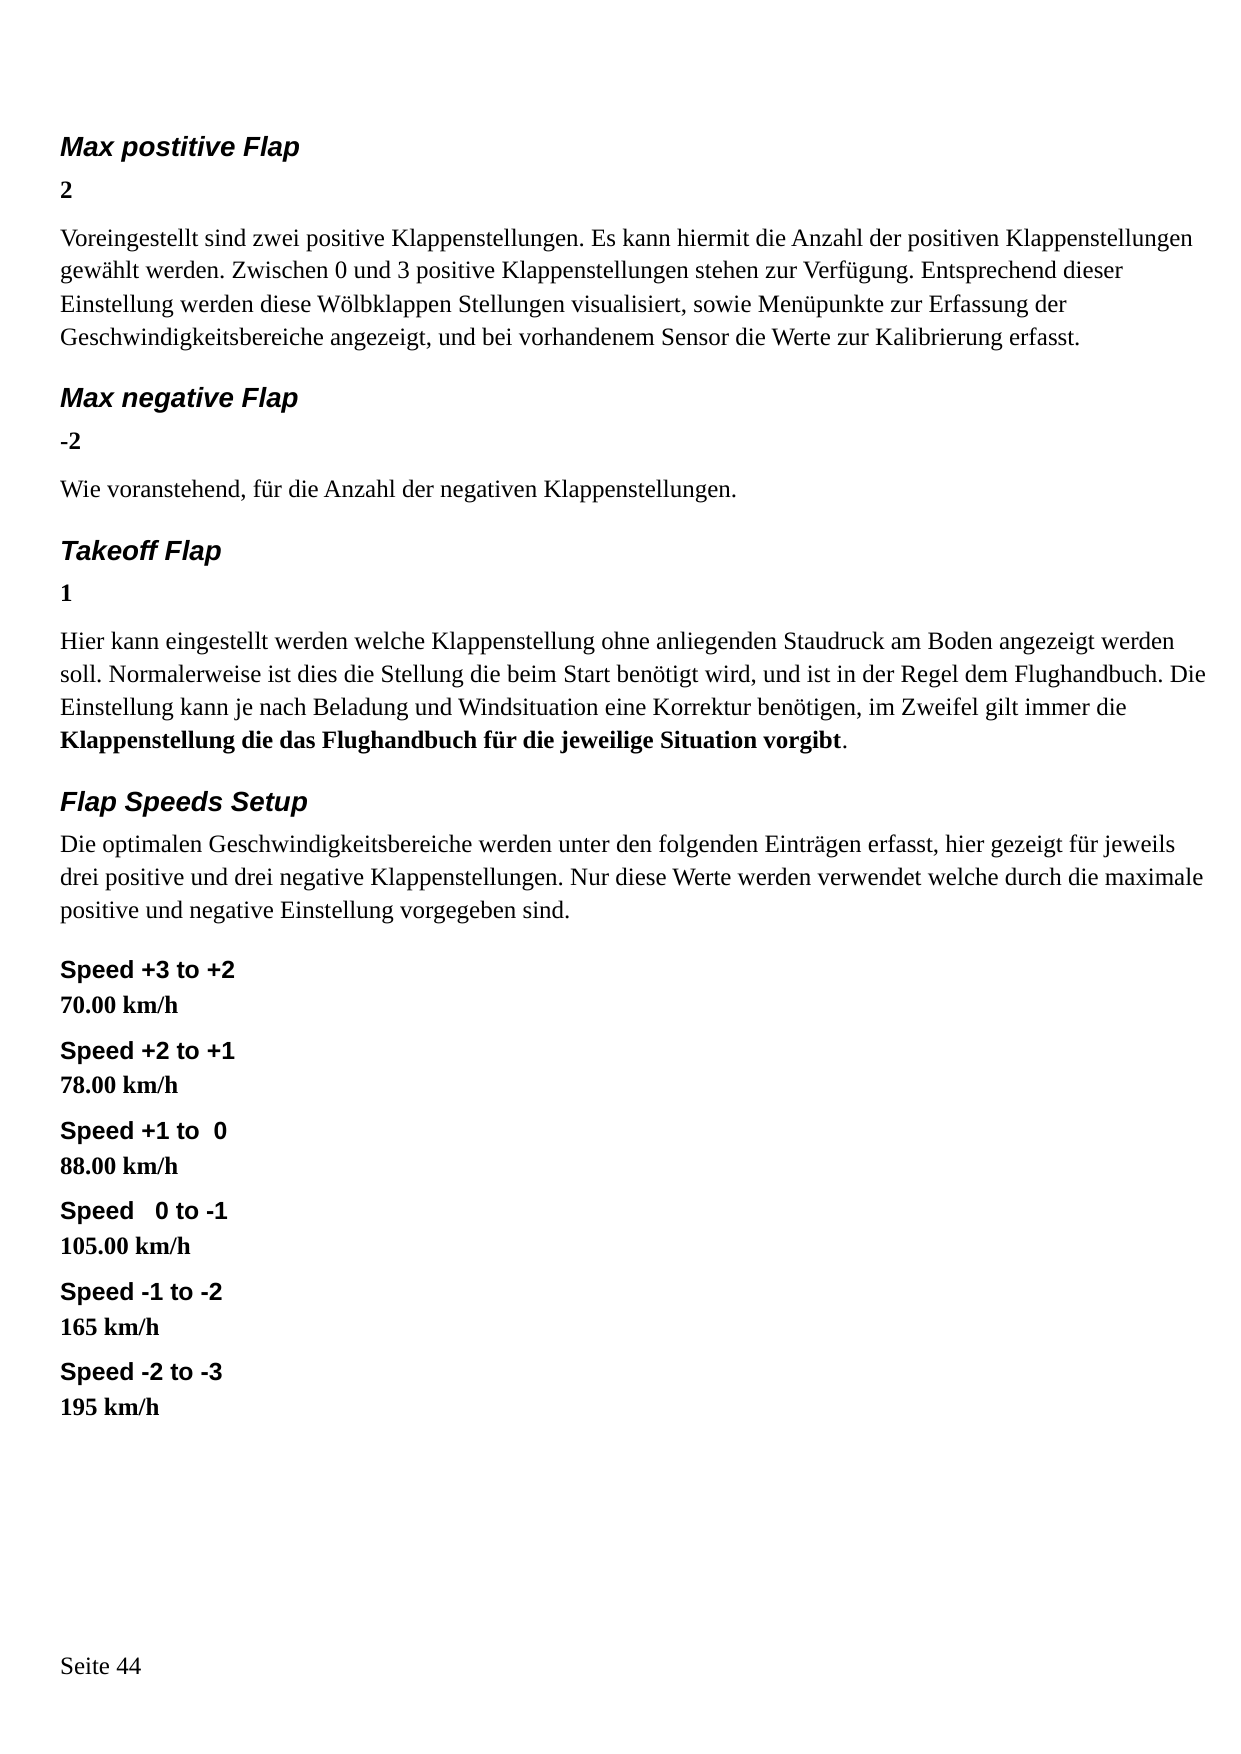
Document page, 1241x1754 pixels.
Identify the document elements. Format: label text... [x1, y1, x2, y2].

subtitle Flap Speeds Setup [60, 785, 1207, 817]
text 78.00 km/h [60, 1071, 1207, 1099]
subtitle Speed -2 to -3 [60, 1357, 1207, 1386]
text Voreingestellt sind zwei positive Klappenstellungen. Es kann hiermit die Anzahl der positiven Klappenstellungen gewählt werden. Zwischen 0 und 3 positive Klappenstellungen stehen zur Verfügung. Entsprechend dieser Einstellung werden diese Wölbklappen Stellungen visualisiert, sowie Menüpunkte zur Erfassung der Geschwindigkeitsbereiche angezeigt, und bei vorhandenem Sensor die Werte zur Kalibrierung erfasst. [60, 223, 1207, 350]
text Wie voranstehend, für die Anzahl der negativen Klappenstellungen. [60, 474, 1207, 502]
subtitle Takeoff Flap [60, 534, 1207, 566]
text 2 [60, 175, 1207, 204]
subtitle Speed +2 to +1 [60, 1036, 1207, 1064]
text 88.00 km/h [60, 1151, 1207, 1180]
text Die optimalen Geschwindigkeitsbereiche werden unter den folgenden Einträgen erfasst, hier gezeigt für jeweils drei positive und drei negative Klappenstellungen. Nur diese Werte werden verwendet welche durch die maximale positive und negative Einstellung vorgegeben sind. [60, 829, 1207, 924]
text 195 km/h [60, 1392, 1207, 1421]
subtitle Speed +3 to +2 [60, 956, 1207, 984]
subtitle Max postitive Flap [60, 131, 1207, 162]
text 165 km/h [60, 1312, 1207, 1340]
subtitle Speed +1 to 0 [60, 1116, 1207, 1145]
subtitle Max negative Flap [60, 382, 1207, 414]
text 105.00 km/h [60, 1231, 1207, 1260]
subtitle Speed 0 to -1 [60, 1196, 1207, 1225]
text -2 [60, 426, 1207, 455]
subtitle Speed -1 to -2 [60, 1277, 1207, 1305]
text Hier kann eingestellt werden welche Klappenstellung ohne anliegenden Staudruck am Boden angezeigt werden soll. Normalerweise ist dies die Stellung die beim Start benötigt wird, und ist in der Regel dem Flughandbuch. Die Einstellung kann je nach Beladung und Windsituation eine Korrektur benötigen, im Zweifel gilt immer die Klappenstellung die das Flughandbuch für die jeweilige Situation vorgibt. [60, 626, 1207, 754]
text 70.00 km/h [60, 990, 1207, 1019]
text 1 [60, 578, 1207, 607]
